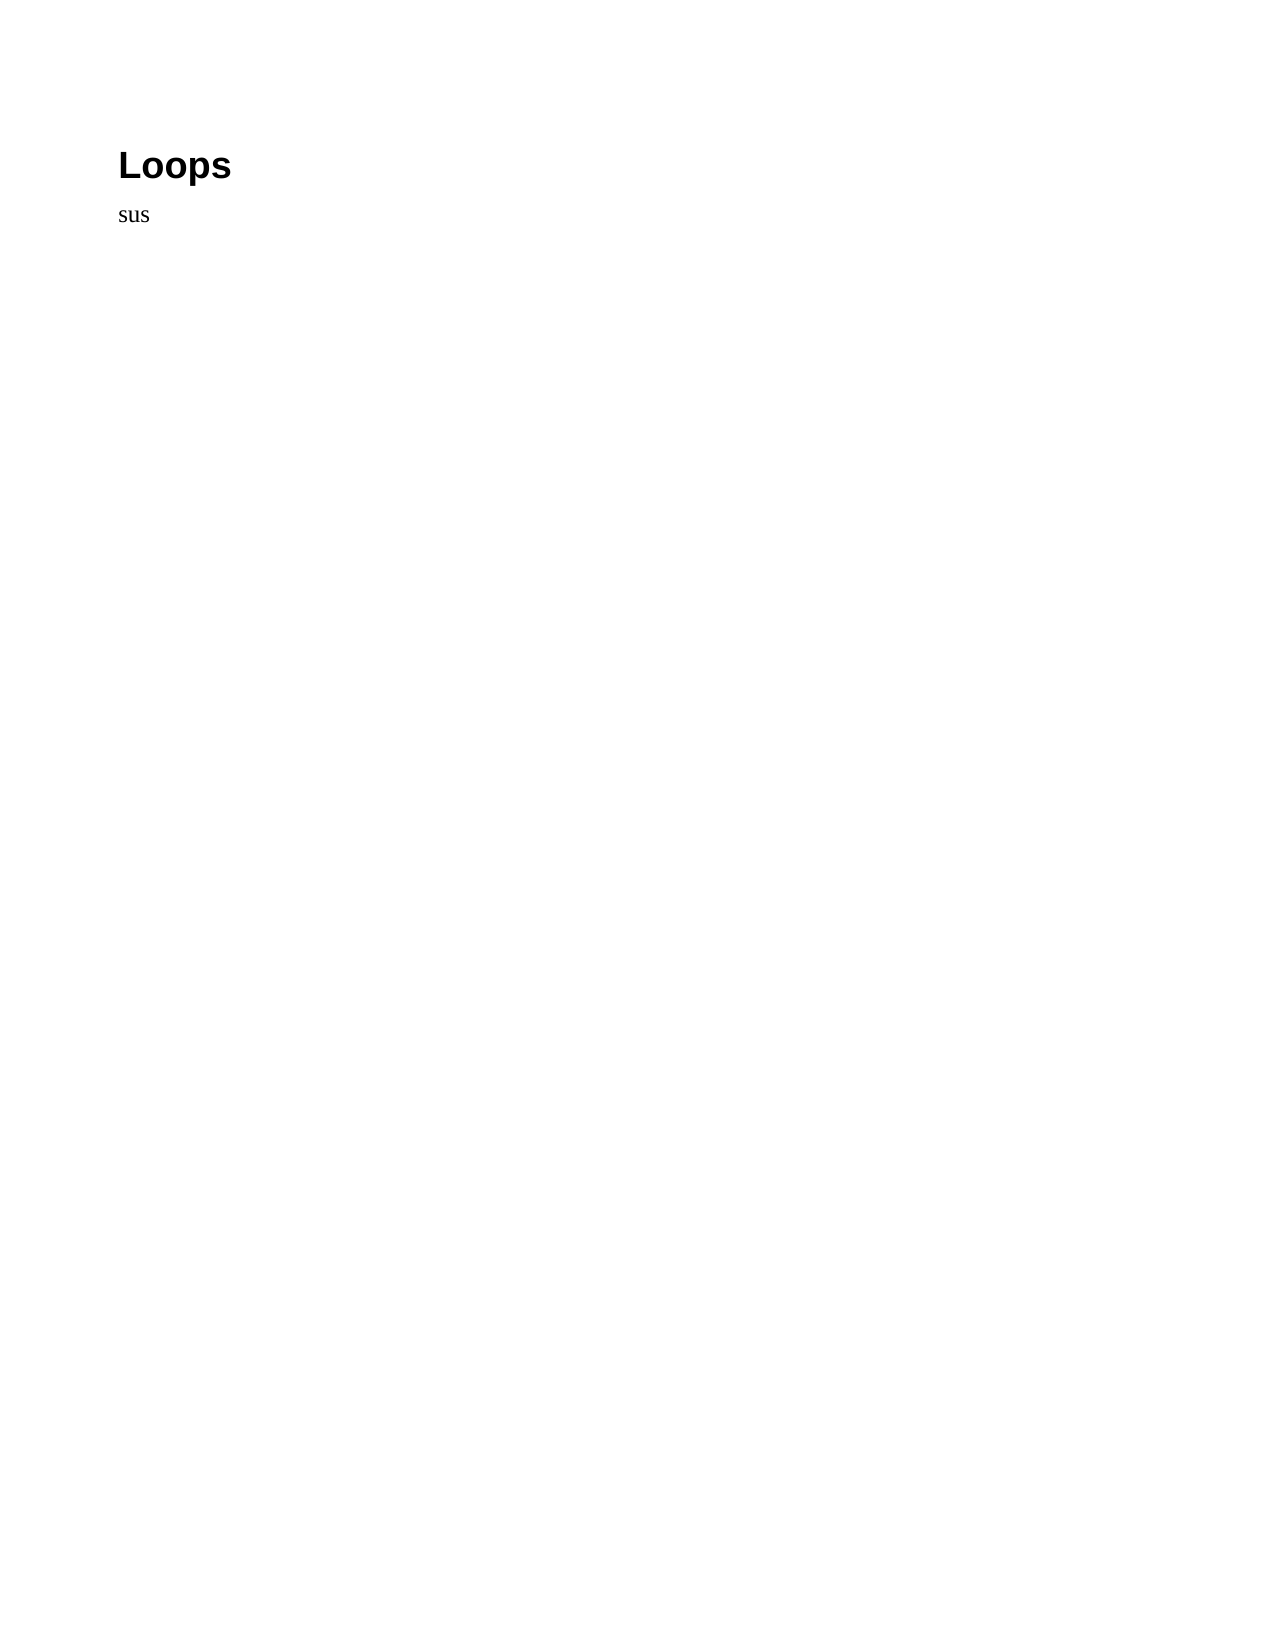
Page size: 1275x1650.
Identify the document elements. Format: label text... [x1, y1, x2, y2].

subtitle Loops [118, 143, 1157, 187]
text sus [118, 199, 1157, 228]
